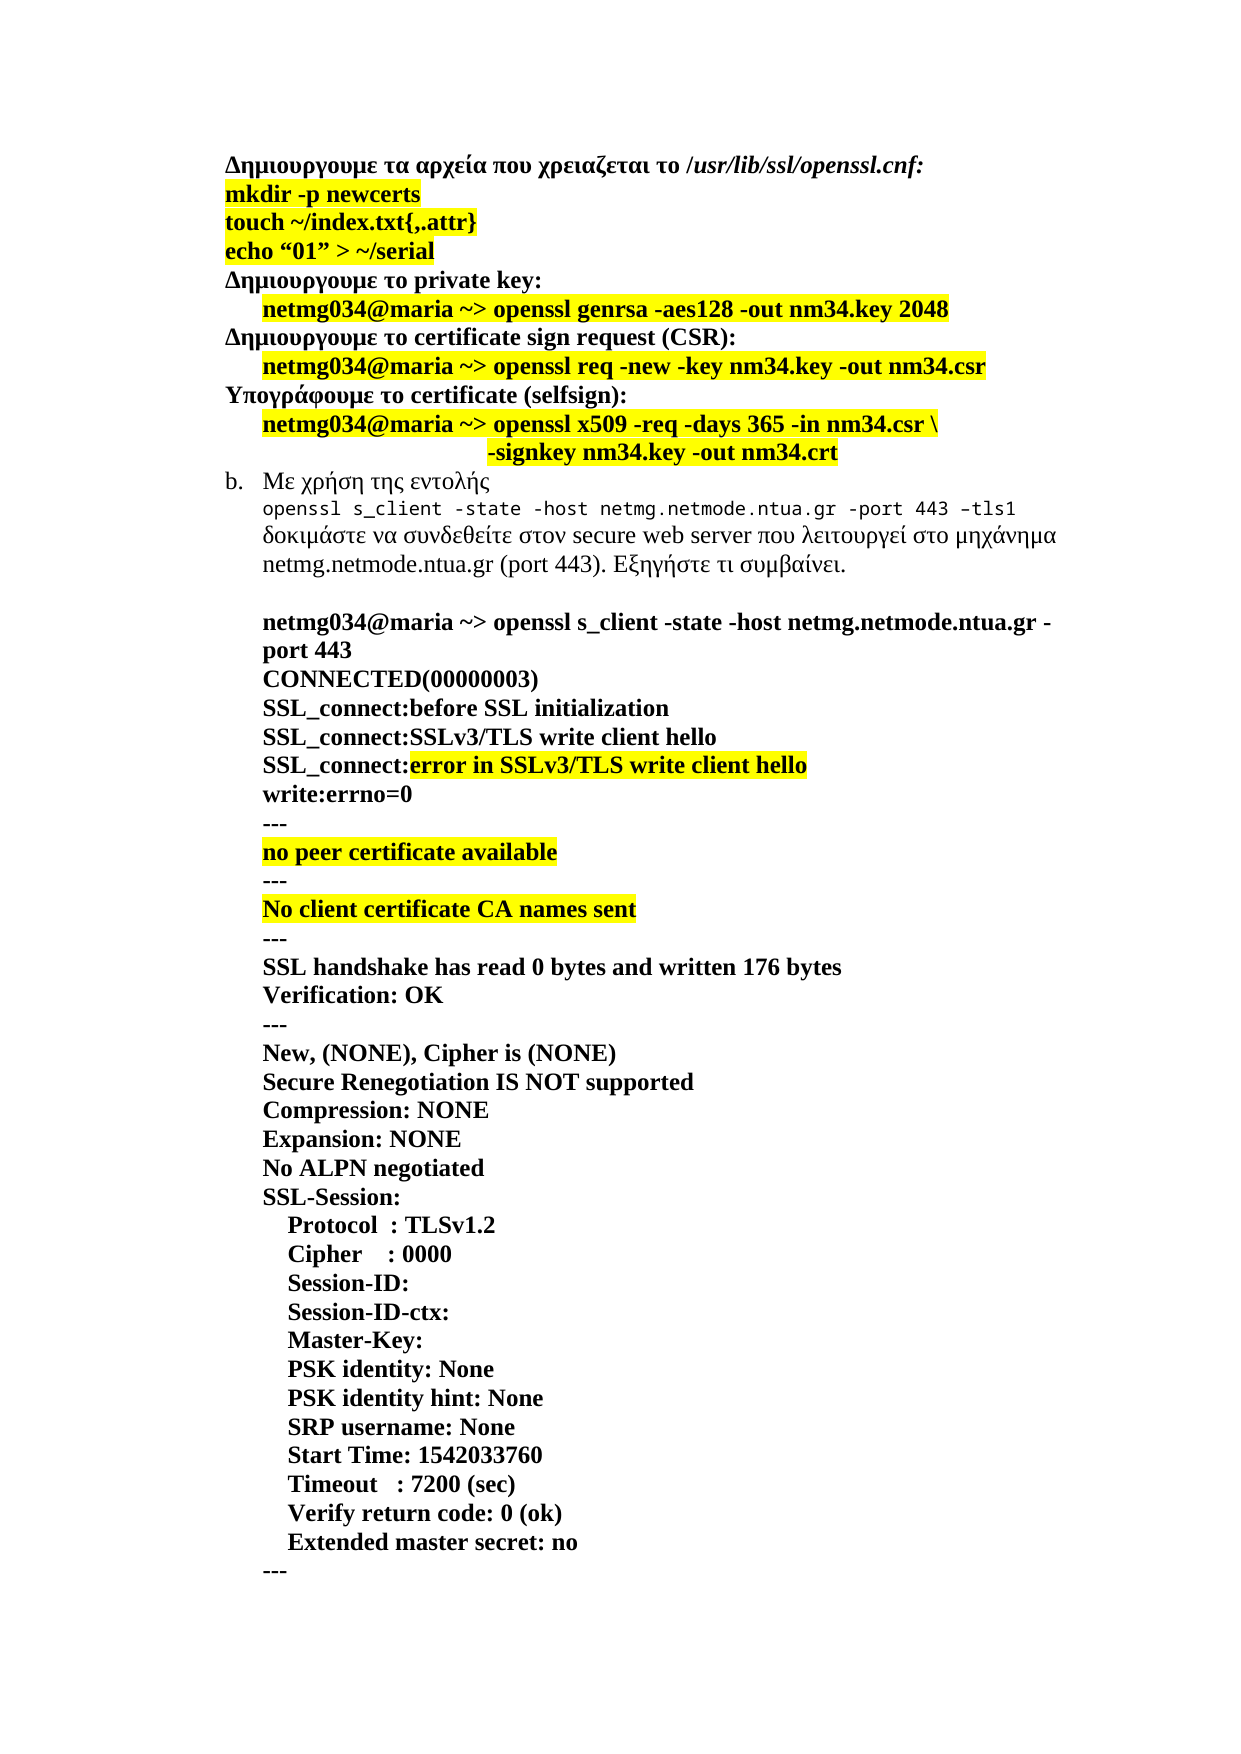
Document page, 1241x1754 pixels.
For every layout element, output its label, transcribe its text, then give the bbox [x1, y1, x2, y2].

text Δημιουργουμε τα αρχεία που χρειαζεται το /usr/lib/ssl/openssl.cnf: [225, 150, 1087, 179]
text SSL_connect:SSLv3/TLS write client hello [262, 722, 1087, 751]
text --- [262, 1556, 1087, 1584]
text Session-ID-ctx: [262, 1297, 1087, 1326]
text netmg034@maria ~> openssl req -new -key nm34.key -out nm34.csr [225, 351, 1087, 380]
text Verification: OK [262, 981, 1087, 1009]
text SSL_connect:error in SSLv3/TLS write client hello [262, 751, 1087, 779]
text --- [262, 808, 1087, 837]
text touch ~/index.txt{,.attr} [225, 207, 1087, 236]
text Υπογράφουμε το certificate (selfsign): [225, 380, 1087, 409]
text echo “01” > ~/serial [225, 236, 1087, 265]
list Με χρήση της εντολής openssl s_client -state -host netmg.netmode.ntua.gr -port 443 –tls1 δοκιμάστε να συνδεθείτε στον secure web server που λειτουργεί στο μηχάνημα netmg.netmode.ntua.gr (port 443). Εξηγήστε τι συμβαίνει. [225, 466, 1087, 578]
text Verify return code: 0 (ok) [262, 1498, 1087, 1527]
text netmg034@maria ~> openssl x509 -req -days 365 -in nm34.csr \ [225, 409, 1087, 437]
text SSL handshake has read 0 bytes and written 176 bytes [262, 952, 1087, 981]
text Cipher : 0000 [262, 1239, 1087, 1268]
text no peer certificate available [262, 837, 1087, 866]
text No client certificate CA names sent [262, 894, 1087, 923]
text Secure Renegotiation IS NOT supported [262, 1067, 1087, 1096]
text Master-Key: [262, 1326, 1087, 1354]
text Δημιουργουμε το private key: [225, 265, 1087, 294]
text Start Time: 1542033760 [262, 1441, 1087, 1469]
text Extended master secret: no [262, 1527, 1087, 1556]
text PSK identity hint: None [262, 1383, 1087, 1412]
text Protocol : TLSv1.2 [262, 1211, 1087, 1239]
text netmg034@maria ~> openssl s_client -state -host netmg.netmode.ntua.gr -port 443 [262, 607, 1087, 664]
text --- [262, 923, 1087, 952]
text CONNECTED(00000003) [262, 664, 1087, 693]
text PSK identity: None [262, 1354, 1087, 1383]
text Timeout : 7200 (sec) [262, 1469, 1087, 1498]
text mkdir -p newcerts [225, 179, 1087, 207]
text New, (NONE), Cipher is (NONE) [262, 1038, 1087, 1067]
text Δημιουργουμε το certificate sign request (CSR): [225, 322, 1087, 351]
text No ALPN negotiated [262, 1153, 1087, 1182]
text Compression: NONE [262, 1096, 1087, 1124]
text SRP username: None [262, 1412, 1087, 1441]
text netmg034@maria ~> openssl genrsa -aes128 -out nm34.key 2048 [225, 294, 1087, 322]
text Session-ID: [262, 1268, 1087, 1297]
text -signkey nm34.key -out nm34.crt [225, 437, 1087, 466]
text SSL-Session: [262, 1182, 1087, 1211]
text SSL_connect:before SSL initialization [262, 693, 1087, 722]
text write:errno=0 [262, 779, 1087, 808]
text --- [262, 1009, 1087, 1038]
text Expansion: NONE [262, 1124, 1087, 1153]
text --- [262, 866, 1087, 894]
